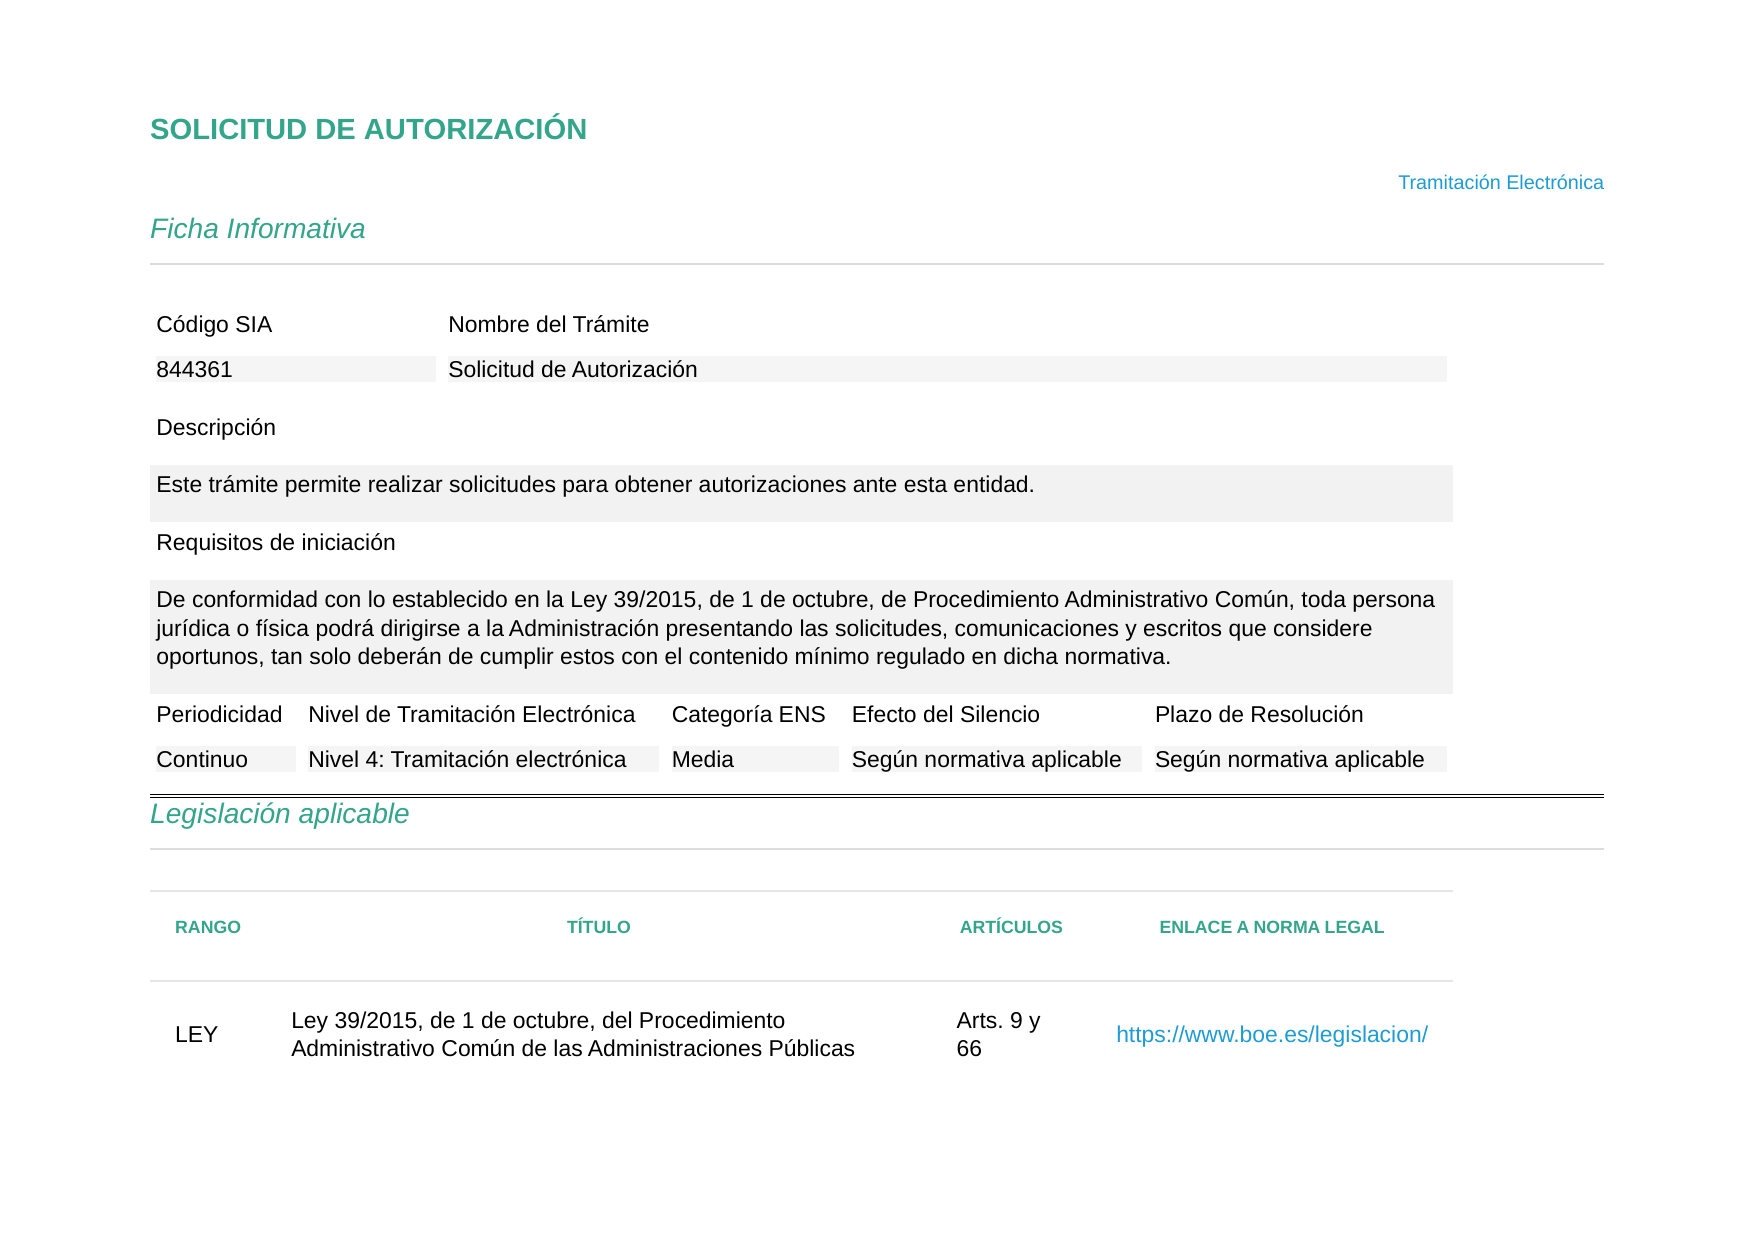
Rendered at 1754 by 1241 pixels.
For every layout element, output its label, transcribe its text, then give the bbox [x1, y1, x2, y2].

table_header Código SIA 844361 [150, 305, 442, 407]
table_cell LEY [150, 982, 266, 1105]
table_cell Descripción [150, 407, 1453, 465]
table_cell Ley 39/2015, de 1 de octubre, del Procedimiento Administrativo Común de las Administraciones Públicas [266, 982, 931, 1105]
table_header Nombre del Trámite Solicitud de Autorización [442, 305, 1453, 407]
table_header Nivel de Tramitación Electrónica Nivel 4: Tramitación electrónica [302, 695, 665, 794]
table_header Plazo de Resolución Según normativa aplicable [1149, 695, 1453, 794]
table_header Categoría ENS Media [665, 695, 845, 794]
text Tramitación Electrónica [150, 171, 1604, 193]
subtitle SOLICITUD DE AUTORIZACIÓN [150, 112, 1604, 146]
table_header TÍTULO [266, 892, 931, 980]
subtitle Legislación aplicable [150, 798, 1604, 848]
table_header RANGO [150, 892, 266, 980]
table_cell Este trámite permite realizar solicitudes para obtener autorizaciones ante esta entidad. [150, 465, 1453, 522]
table_header ARTÍCULOS [931, 892, 1091, 980]
table_cell Arts. 9 y 66 [931, 982, 1091, 1105]
subtitle Ficha Informativa [150, 212, 1604, 263]
table_cell De conformidad con lo establecido en la Ley 39/2015, de 1 de octubre, de Procedimiento Administrativo Común, toda persona jurídica o física podrá dirigirse a la Administración presentando las solicitudes, comunicaciones y escritos que considere oportunos, tan solo deberán de cumplir estos con el contenido mínimo regulado en dicha normativa. [150, 580, 1453, 694]
table_cell https://www.boe.es/legislacion/ [1091, 982, 1453, 1105]
table_header ENLACE A NORMA LEGAL [1091, 892, 1453, 980]
table_header Periodicidad Continuo [150, 695, 302, 794]
table_cell Requisitos de iniciación [150, 523, 1453, 580]
table_header Efecto del Silencio Según normativa aplicable [845, 695, 1148, 794]
